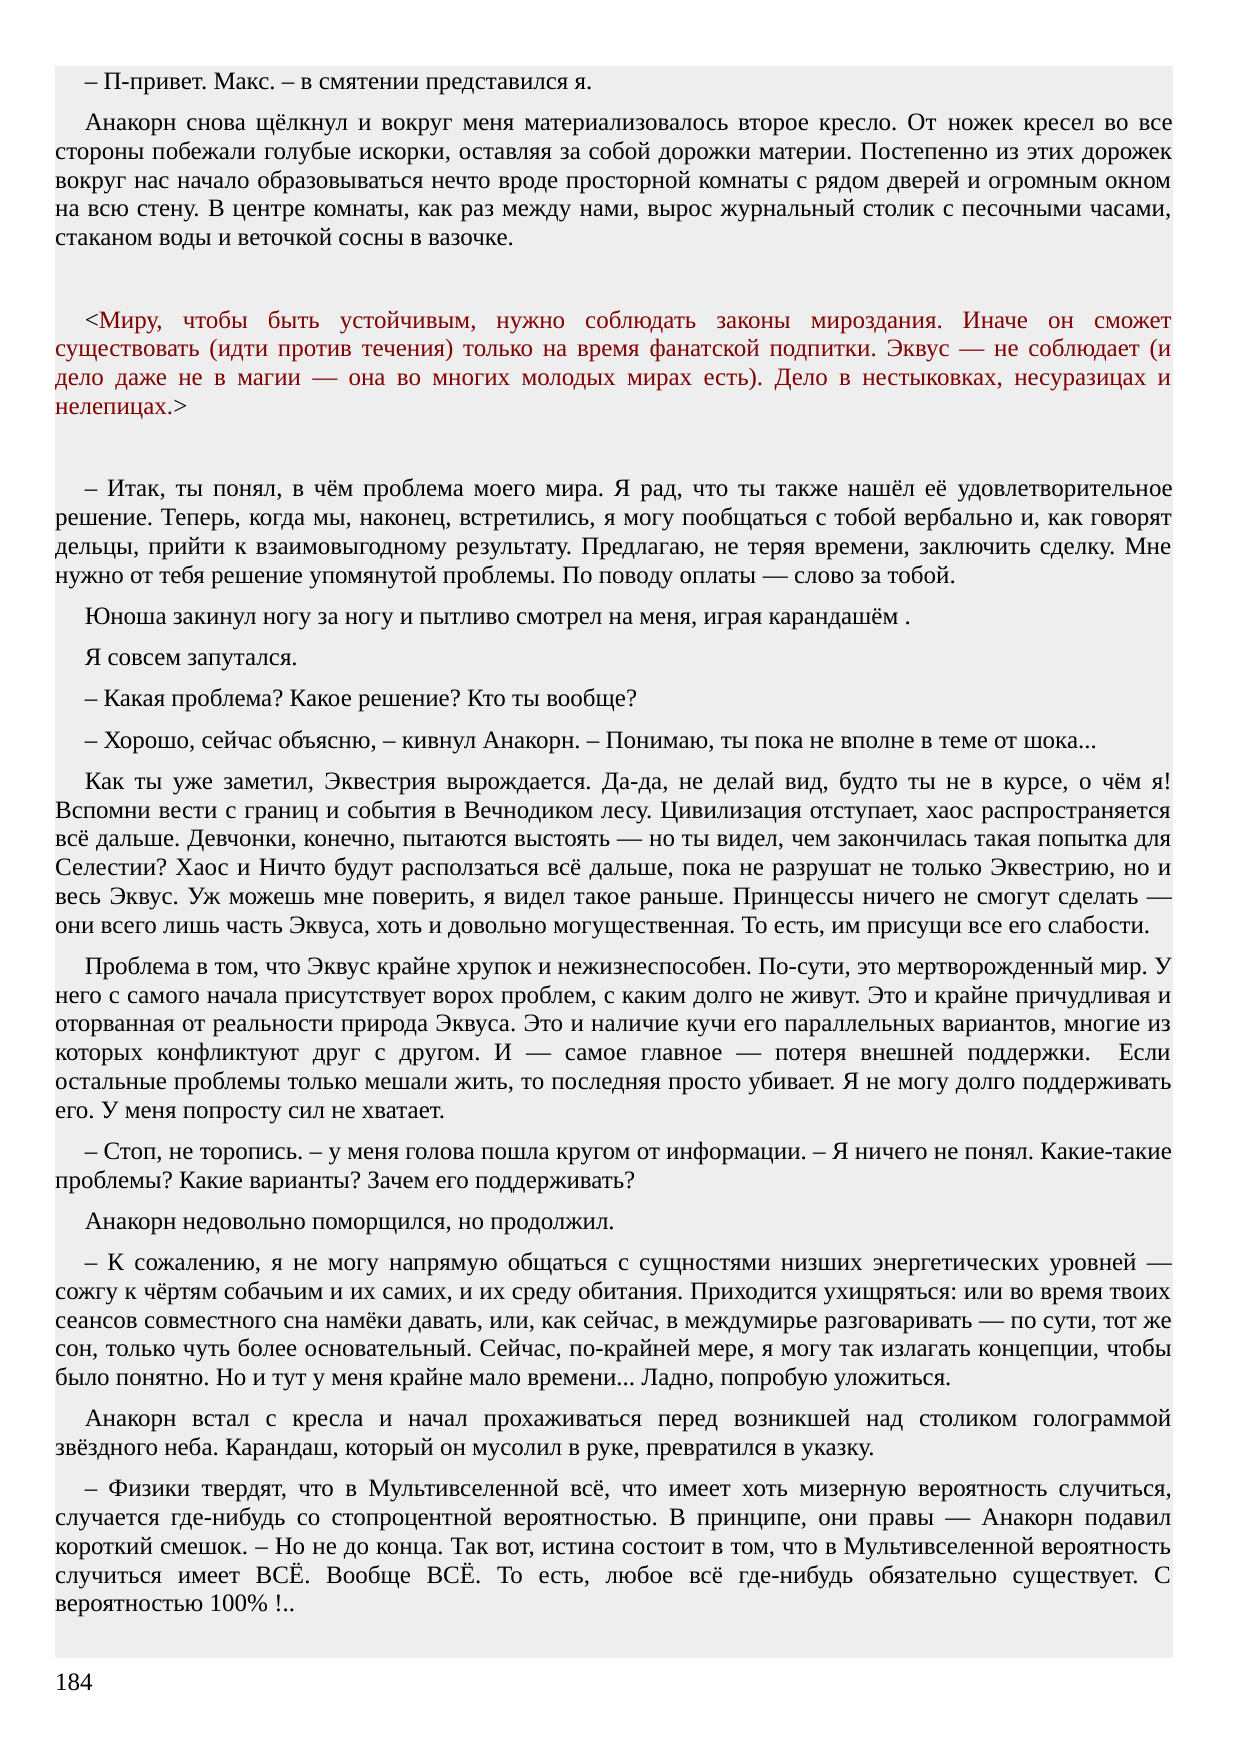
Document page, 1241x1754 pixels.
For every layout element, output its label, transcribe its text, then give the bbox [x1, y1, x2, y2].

text – Стоп, не торопись. – у меня голова пошла кругом от информации. – Я ничего не понял. Какие-такие проблемы? Какие варианты? Зачем его поддерживать? [55, 1136, 1173, 1193]
text Юноша закинул ногу за ногу и пытливо смотрел на меня, играя карандашём . [55, 601, 1173, 630]
text – Физики твердят, что в Мультивселенной всё, что имеет хоть мизерную вероятность случиться, случается где-нибудь со стопроцентной вероятностью. В принципе, они правы — Анакорн подавил короткий смешок. – Но не до конца. Так вот, истина состоит в том, что в Мультивселенной вероятность случиться имеет ВСЁ. Вообще ВСЁ. То есть, любое всё где-нибудь обязательно существует. С вероятностью 100% !.. [55, 1473, 1173, 1617]
text Я совсем запутался. [55, 642, 1173, 671]
text Как ты уже заметил, Эквестрия вырождается. Да-да, не делай вид, будто ты не в курсе, о чём я! Вспомни вести с границ и события в Вечнодиком лесу. Цивилизация отступает, хаос распространяется всё дальше. Девчонки, конечно, пытаются выстоять — но ты видел, чем закончилась такая попытка для Селестии? Хаос и Ничто будут расползаться всё дальше, пока не разрушат не только Эквестрию, но и весь Эквус. Уж можешь мне поверить, я видел такое раньше. Принцессы ничего не смогут сделать — они всего лишь часть Эквуса, хоть и довольно могущественная. То есть, им присущи все его слабости. [55, 766, 1173, 938]
text Анакорн снова щёлкнул и вокруг меня материализовалось второе кресло. От ножек кресел во все стороны побежали голубые искорки, оставляя за собой дорожки материи. Постепенно из этих дорожек вокруг нас начало образовываться нечто вроде просторной комнаты с рядом дверей и огромным окном на всю стену. В центре комнаты, как раз между нами, вырос журнальный столик с песочными часами, стаканом воды и веточкой сосны в вазочке. [55, 107, 1173, 251]
text – П-привет. Макс. – в смятении представился я. [55, 66, 1173, 95]
text – Какая проблема? Какое решение? Кто ты вообще? [55, 683, 1173, 712]
text <Миру, чтобы быть устойчивым, нужно соблюдать законы мироздания. Иначе он сможет существовать (идти против течения) только на время фанатской подпитки. Эквус — не соблюдает (и дело даже не в магии — она во многих молодых мирах есть). Дело в нестыковках, несуразицах и нелепицах.> [55, 305, 1173, 420]
text – К сожалению, я не могу напрямую общаться с сущностями низших энергетических уровней — сожгу к чёртям собачьим и их самих, и их среду обитания. Приходится ухищряться: или во время твоих сеансов совместного сна намёки давать, или, как сейчас, в междумирье разговаривать — по сути, тот же сон, только чуть более основательный. Сейчас, по-крайней мере, я могу так излагать концепции, чтобы было понятно. Но и тут у меня крайне мало времени... Ладно, попробую уложиться. [55, 1247, 1173, 1391]
text Проблема в том, что Эквус крайне хрупок и нежизнеспособен. По-сути, это мертворожденный мир. У него с самого начала присутствует ворох проблем, с каким долго не живут. Это и крайне причудливая и оторванная от реальности природа Эквуса. Это и наличие кучи его параллельных вариантов, многие из которых конфликтуют друг с другом. И — самое главное — потеря внешней поддержки. Если остальные проблемы только мешали жить, то последняя просто убивает. Я не могу долго поддерживать его. У меня попросту сил не хватает. [55, 951, 1173, 1123]
text – Хорошо, сейчас объясню, – кивнул Анакорн. – Понимаю, ты пока не вполне в теме от шока... [55, 725, 1173, 753]
text Анакорн встал с кресла и начал прохаживаться перед возникшей над столиком голограммой звёздного неба. Карандаш, который он мусолил в руке, превратился в указку. [55, 1403, 1173, 1461]
text Анакорн недовольно поморщился, но продолжил. [55, 1206, 1173, 1235]
text – Итак, ты понял, в чём проблема моего мира. Я рад, что ты также нашёл её удовлетворительное решение. Теперь, когда мы, наконец, встретились, я могу пообщаться с тобой вербально и, как говорят дельцы, прийти к взаимовыгодному результату. Предлагаю, не теряя времени, заключить сделку. Мне нужно от тебя решение упомянутой проблемы. По поводу оплаты — слово за тобой. [55, 473, 1173, 588]
